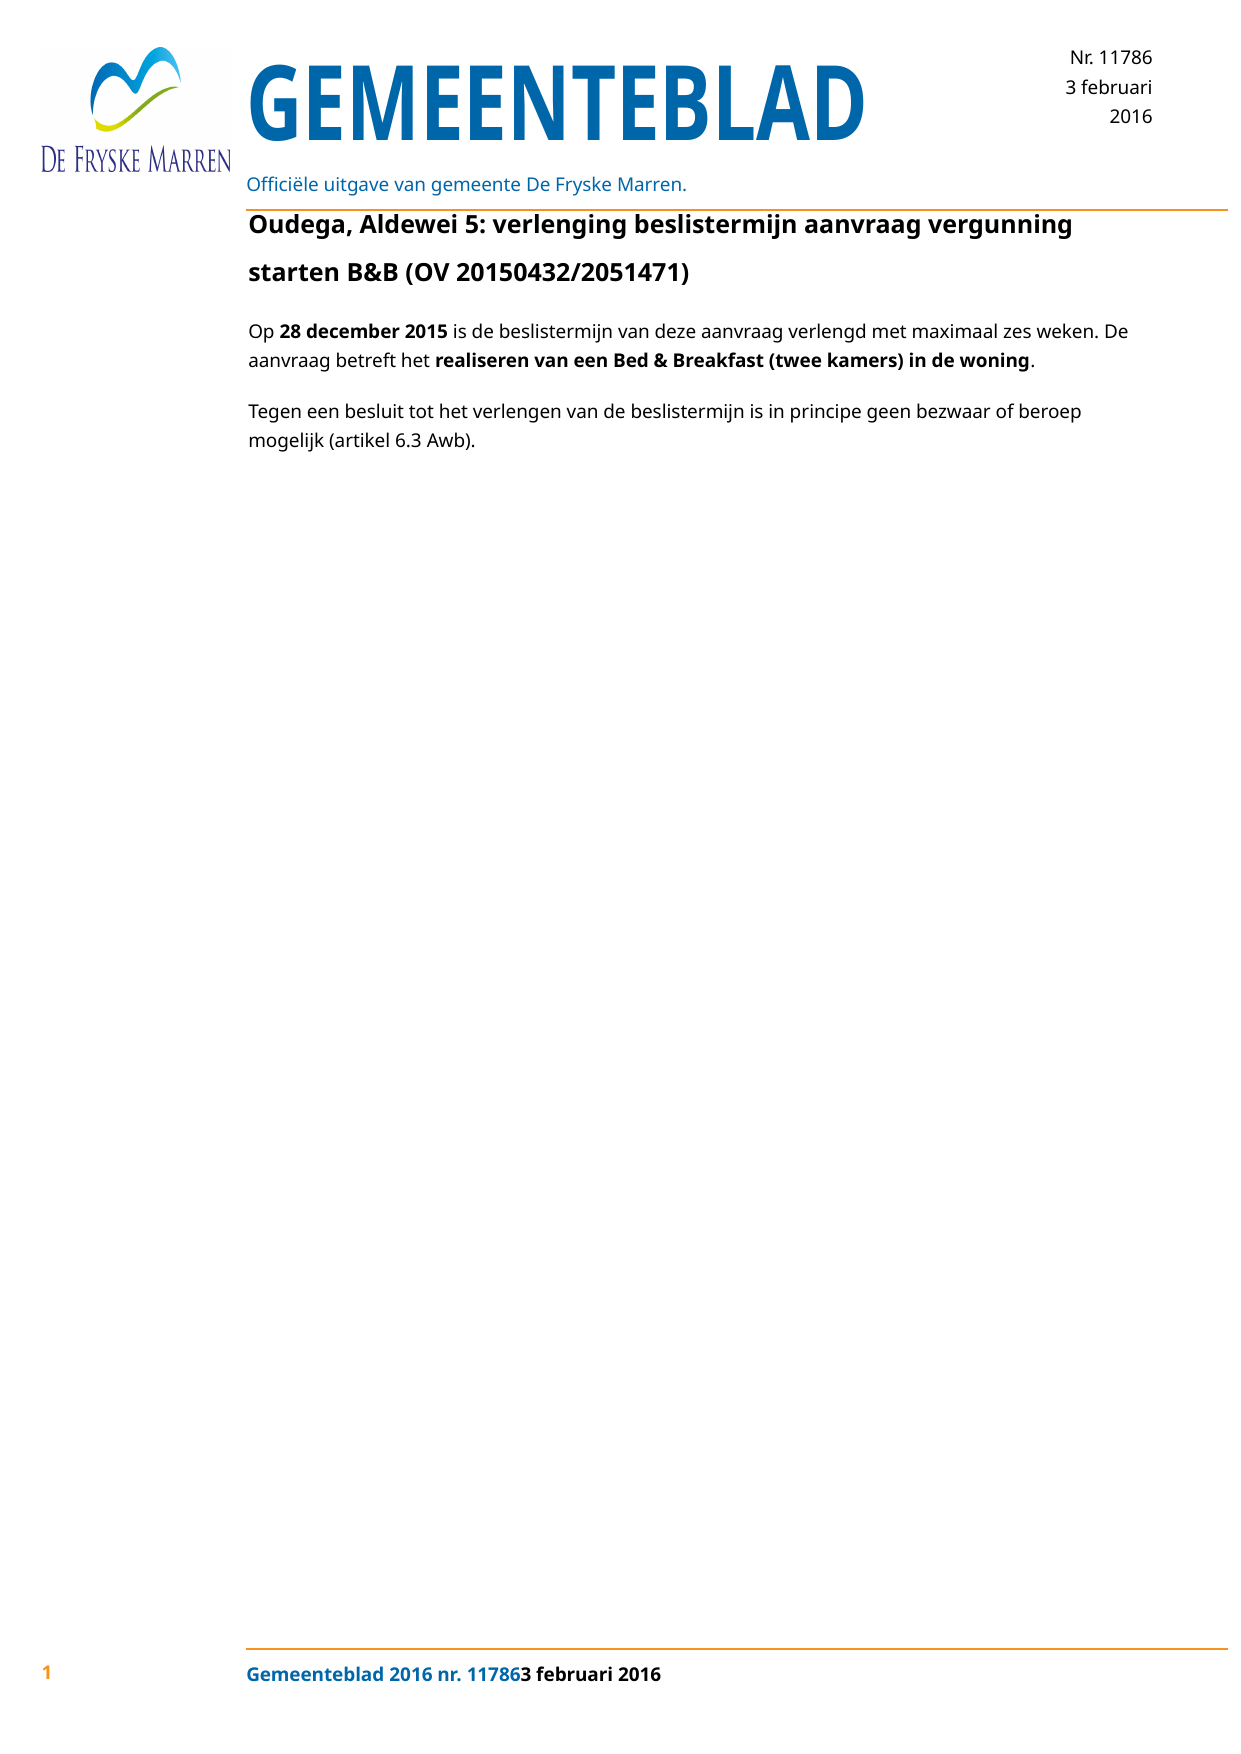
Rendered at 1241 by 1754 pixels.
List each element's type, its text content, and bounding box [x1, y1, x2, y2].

text Oudega, Aldewei 5: verlenging beslistermijn aanvraag vergunning starten B&B (OV 20150432/2051471) [248, 211, 1152, 288]
picture [41, 47, 231, 172]
text Op 28 december 2015 is de beslistermijn van deze aanvraag verlengd met maximaal zes weken. De aanvraag betreft het realiseren van een Bed & Breakfast (twee kamers) in de woning. [248, 318, 1152, 373]
text Tegen een besluit tot het verlengen van de beslistermijn is in principe geen bezwaar of beroep mogelijk (artikel 6.3 Awb). [248, 398, 1152, 453]
